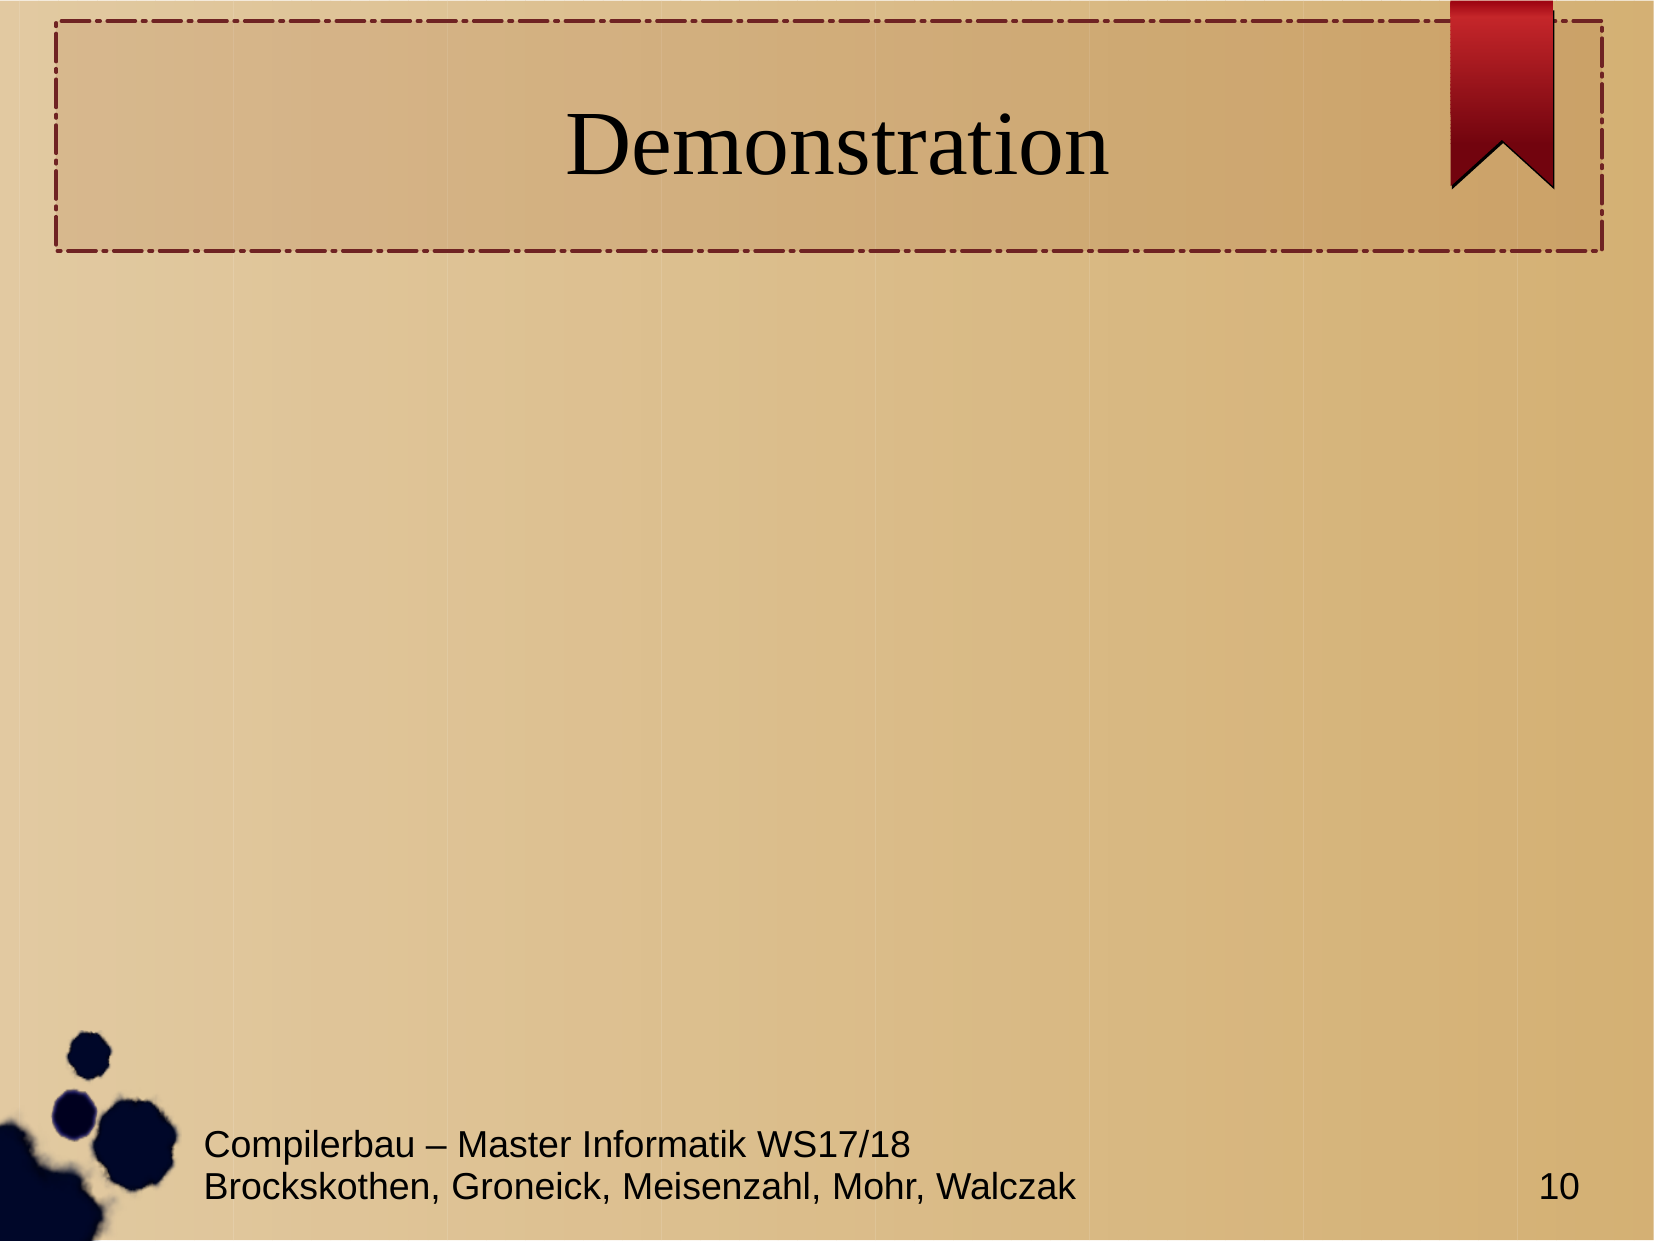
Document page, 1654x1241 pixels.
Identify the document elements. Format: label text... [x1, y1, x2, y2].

title Demonstration [82, 47, 1595, 229]
